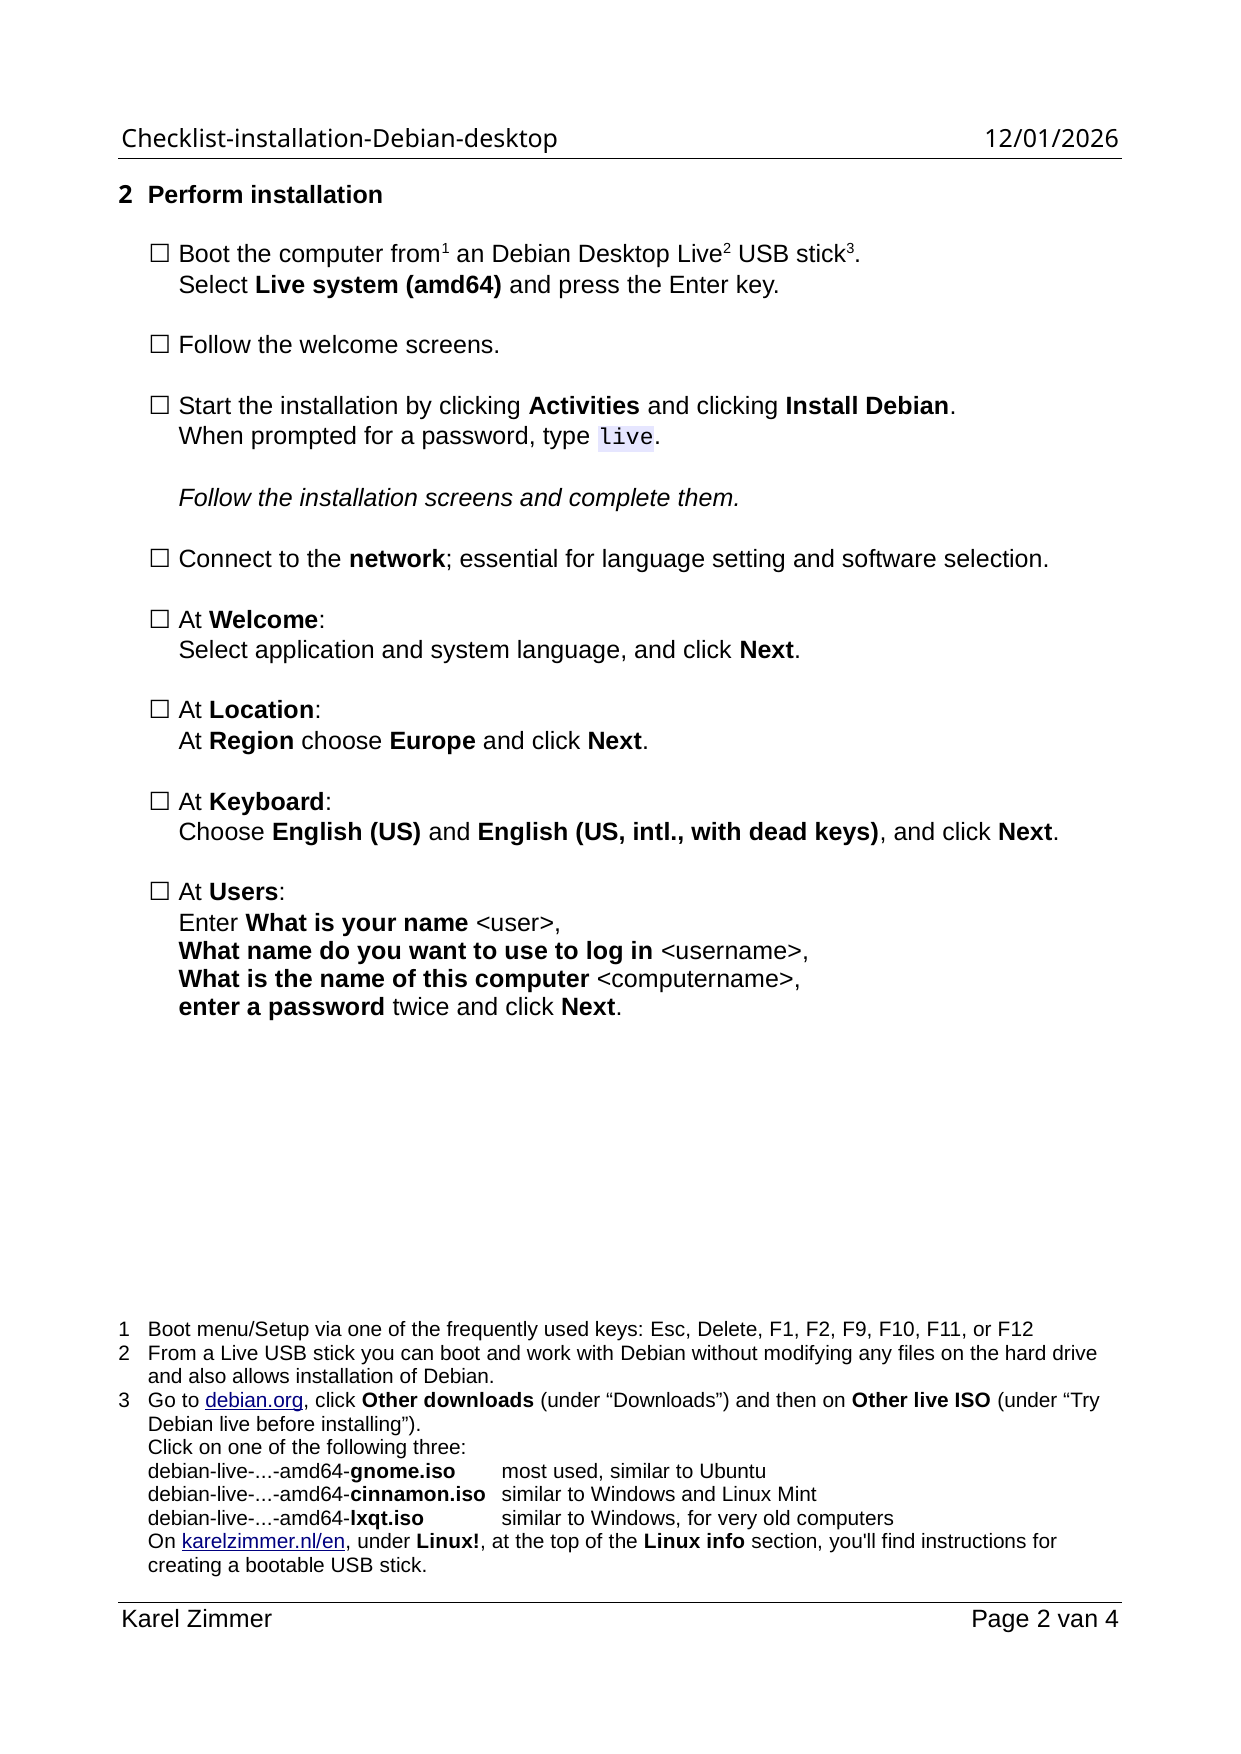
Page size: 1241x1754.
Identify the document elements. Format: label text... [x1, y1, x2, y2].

table_cell Follow the installation screens and complete them. [177, 483, 1122, 513]
table_cell Enter What is your name <user>, What name do you want to use to log in <username>, What is the name of this computer <computername>, enter a password twice and click Next. [177, 908, 1122, 1022]
table_cell [177, 453, 1122, 483]
table_cell ☐ [142, 391, 177, 421]
table_cell [118, 786, 142, 817]
table_cell At Welcome: [177, 604, 1122, 635]
table_cell [142, 421, 177, 453]
table_header ☐ [142, 239, 177, 269]
table_cell [118, 544, 142, 574]
table_cell [142, 665, 177, 695]
table_cell [177, 514, 1122, 544]
table_cell ☐ [142, 330, 177, 360]
table_cell At Region choose Europe and click Next. [177, 726, 1122, 756]
table_cell [118, 877, 142, 907]
table_cell [118, 665, 142, 695]
table_cell [142, 300, 177, 330]
table_cell [118, 453, 142, 483]
table_cell [142, 360, 177, 391]
table_cell [118, 330, 142, 360]
table_cell Connect to the network; essential for language setting and software selection. [177, 544, 1122, 574]
table_cell [118, 726, 142, 756]
table_cell When prompted for a password, type live. [177, 421, 1122, 453]
table_cell [118, 514, 142, 544]
table_cell [177, 847, 1122, 877]
table_cell [118, 360, 142, 391]
table_header [118, 239, 142, 269]
table_cell [142, 269, 177, 300]
table_cell [177, 665, 1122, 695]
table_cell [177, 756, 1122, 786]
table_cell [118, 300, 142, 330]
table_cell [142, 908, 177, 1022]
table_cell [118, 756, 142, 786]
table_cell [142, 817, 177, 847]
table_cell ☐ [142, 877, 177, 907]
table_cell [118, 604, 142, 635]
table_cell ☐ [142, 544, 177, 574]
table_cell [142, 574, 177, 604]
list Perform installation [118, 177, 1122, 211]
table_cell [118, 908, 142, 1022]
table_cell [177, 574, 1122, 604]
table_cell ☐ [142, 786, 177, 817]
table_cell Start the installation by clicking Activities and clicking Install Debian. [177, 391, 1122, 421]
table_cell [142, 635, 177, 665]
table_cell [118, 847, 142, 877]
table_header Boot the computer from an Debian Desktop Live USB stick. [177, 239, 1122, 269]
table_cell [118, 574, 142, 604]
table_cell [118, 695, 142, 726]
table_cell At Keyboard: [177, 786, 1122, 817]
table_cell [118, 635, 142, 665]
table_cell At Location: [177, 695, 1122, 726]
table_cell [118, 483, 142, 513]
table_cell Choose English (US) and English (US, intl., with dead keys), and click Next. [177, 817, 1122, 847]
table_cell Select application and system language, and click Next. [177, 635, 1122, 665]
table_cell [142, 453, 177, 483]
table_cell [118, 269, 142, 300]
table_cell [177, 360, 1122, 391]
table_cell [142, 847, 177, 877]
table_cell [142, 726, 177, 756]
table_cell [142, 514, 177, 544]
table_cell ☐ [142, 604, 177, 635]
table_cell Select Live system (amd64) and press the Enter key. [177, 269, 1122, 300]
table_cell [118, 391, 142, 421]
table_cell [118, 817, 142, 847]
table_cell At Users: [177, 877, 1122, 907]
table_cell [142, 483, 177, 513]
table_cell [177, 300, 1122, 330]
table_cell ☐ [142, 695, 177, 726]
table_cell Follow the welcome screens. [177, 330, 1122, 360]
table_cell [118, 421, 142, 453]
table_cell [142, 756, 177, 786]
